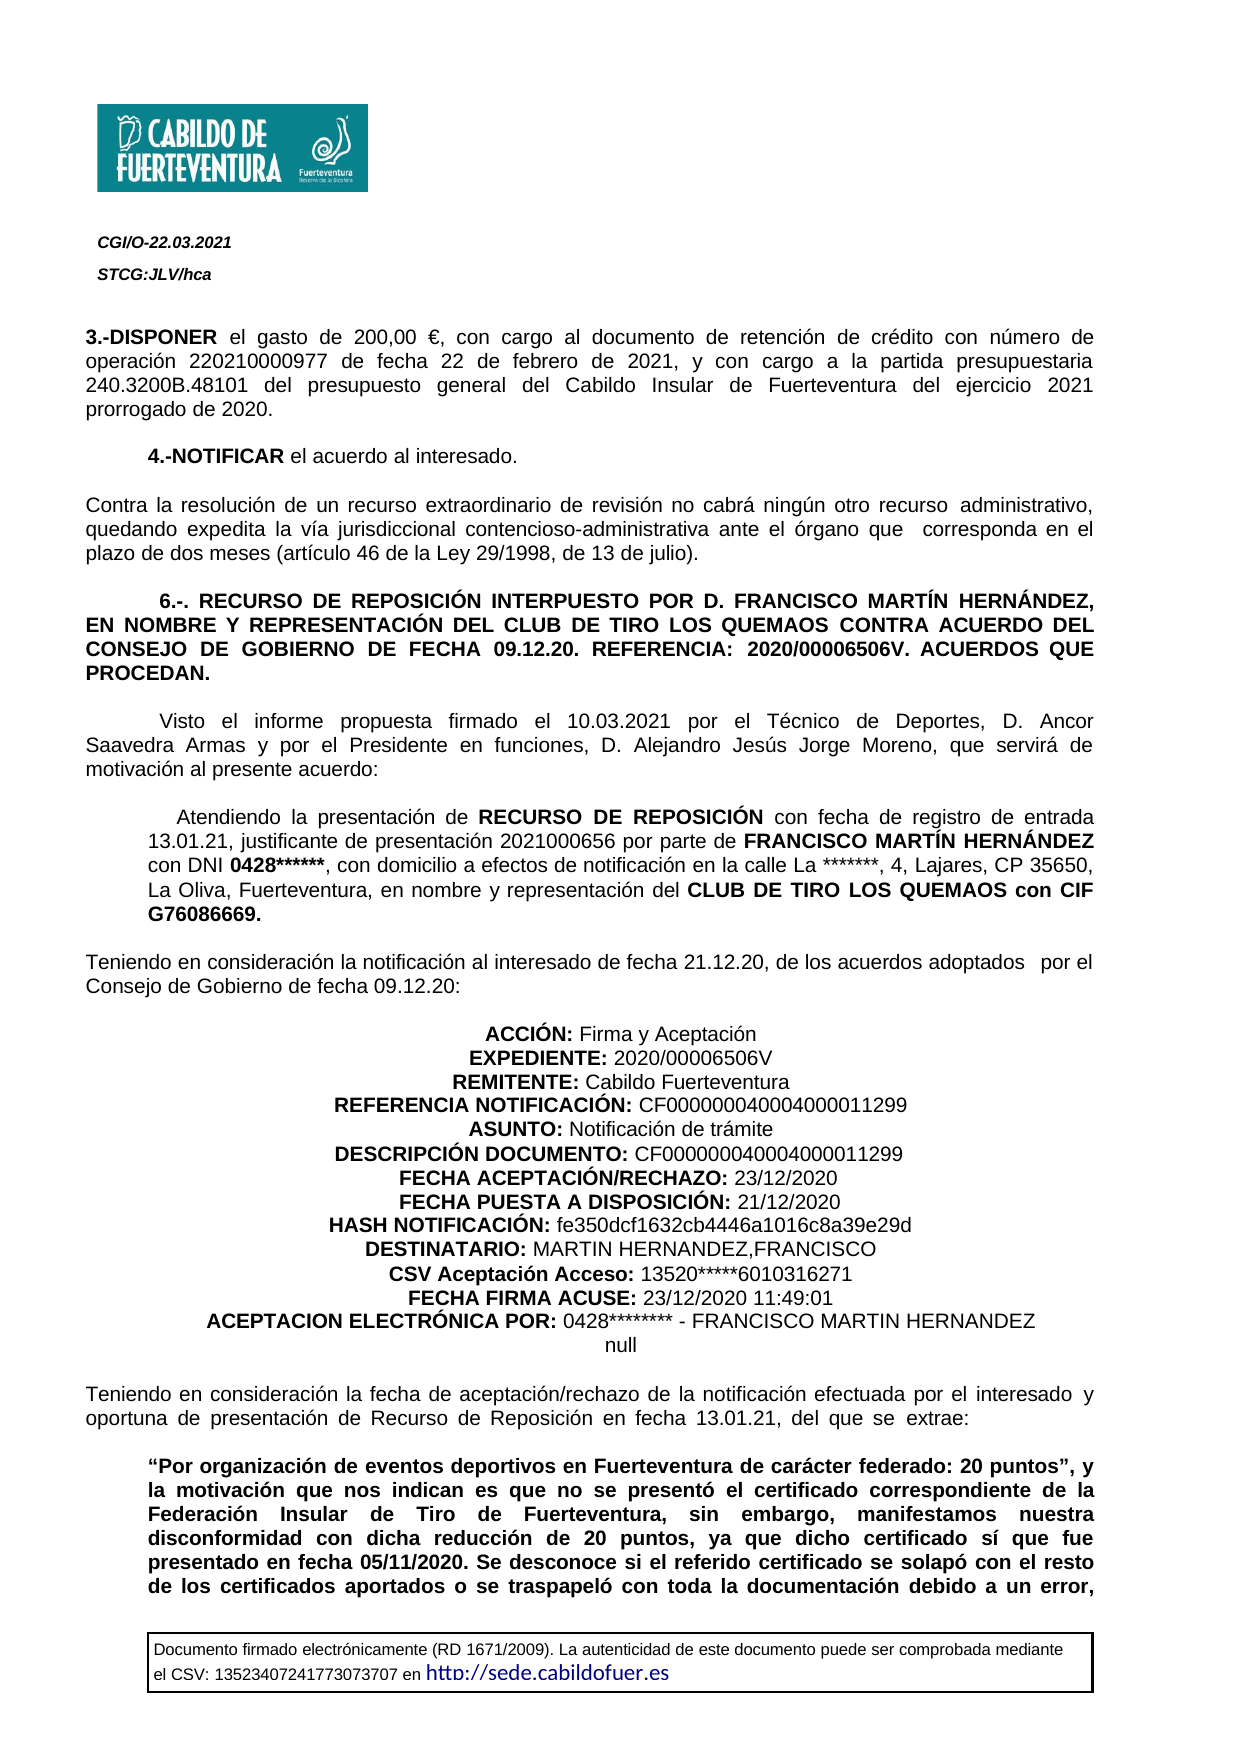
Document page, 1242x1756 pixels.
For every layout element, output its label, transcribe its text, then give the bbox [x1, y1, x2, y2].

text EXPEDIENTE: 2020/00006506V [188, 1046, 1053, 1070]
subtitle 6.-. RECURSO DE REPOSICIÓN INTERPUESTO POR D. FRANCISCO MARTÍN HERNÁNDEZ, EN NOMBRE Y REPRESENTACIÓN DEL CLUB DE TIRO LOS QUEMAOS CONTRA ACUERDO DEL CONSEJO DE GOBIERNO DE FECHA 09.12.20. REFERENCIA: 2020/00006506V. ACUERDOS QUE PROCEDAN. [85, 588, 1094, 685]
text 3.-DISPONER el gasto de 200,00 €, con cargo al documento de retención de crédito con número de operación 220210000977 de fecha 22 de febrero de 2021, y con cargo a la partida presupuestaria 240.3200B.48101 del presupuesto general del Cabildo Insular de Fuerteventura del ejercicio 2021 prorrogado de 2020. [85, 324, 1094, 421]
text Atendiendo la presentación de RECURSO DE REPOSICIÓN con fecha de registro de entrada 13.01.21, justificante de presentación 2021000656 por parte de FRANCISCO MARTÍN HERNÁNDEZ con DNI 0428******, con domicilio a efectos de notificación en la calle La *******, 4, Lajares, CP 35650, La Oliva, Fuerteventura, en nombre y representación del CLUB DE TIRO LOS QUEMAOS con CIF G76086669. [148, 805, 1094, 926]
text CSV Aceptación Acceso: 13520*****6010316271 [189, 1261, 1053, 1285]
text DESTINATARIO: MARTIN HERNANDEZ,FRANCISCO [189, 1237, 1053, 1261]
text Teniendo en consideración la notificación al interesado de fecha 21.12.20, de los acuerdos adoptados por el Consejo de Gobierno de fecha 09.12.20: [85, 950, 1094, 998]
text ACEPTACION ELECTRÓNICA POR: 0428******** - FRANCISCO MARTIN HERNANDEZ null [189, 1309, 1053, 1357]
text FECHA FIRMA ACUSE: 23/12/2020 11:49:01 [188, 1285, 1053, 1309]
text DESCRIPCIÓN DOCUMENTO: CF000000040004000011299 FECHA ACEPTACIÓN/RECHAZO: 23/12/2020 FECHA PUESTA A DISPOSICIÓN: 21/12/2020 [334, 1141, 906, 1214]
text ASUNTO: Notificación de trámite [189, 1117, 1053, 1141]
text REFERENCIA NOTIFICACIÓN: CF000000040004000011299 [188, 1094, 1053, 1117]
text Visto el informe propuesta firmado el 10.03.2021 por el Técnico de Deportes, D. Ancor Saavedra Armas y por el Presidente en funciones, D. Alejandro Jesús Jorge Moreno, que servirá de motivación al presente acuerdo: [85, 709, 1094, 781]
text HASH NOTIFICACIÓN: fe350dcf1632cb4446a1016c8a39e29d [188, 1214, 1053, 1237]
text ACCIÓN: Firma y Aceptación [189, 1022, 1053, 1046]
text 4.-NOTIFICAR el acuerdo al interesado. [148, 444, 1106, 468]
text Contra la resolución de un recurso extraordinario de revisión no cabrá ningún otro recurso administrativo, quedando expedita la vía jurisdiccional contencioso-administrativa ante el órgano que corresponda en el plazo de dos meses (artículo 46 de la Ley 29/1998, de 13 de julio). [85, 493, 1094, 565]
text Teniendo en consideración la fecha de aceptación/rechazo de la notificación efectuada por el interesado y oportuna de presentación de Recurso de Reposición en fecha 13.01.21, del que se extrae: [85, 1381, 1094, 1430]
subtitle “Por organización de eventos deportivos en Fuerteventura de carácter federado: 20 puntos”, y la motivación que nos indican es que no se presentó el certificado correspondiente de la Federación Insular de Tiro de Fuerteventura, sin embargo, manifestamos nuestra disconformidad con dicha reducción de 20 puntos, ya que dicho certificado sí que fue presentado en fecha 05/11/2020. Se desconoce si el referido certificado se solapó con el resto de los certificados aportados o se traspapeló con toda la documentación debido a un error, [148, 1453, 1094, 1598]
text REMITENTE: Cabildo Fuerteventura [189, 1070, 1053, 1094]
